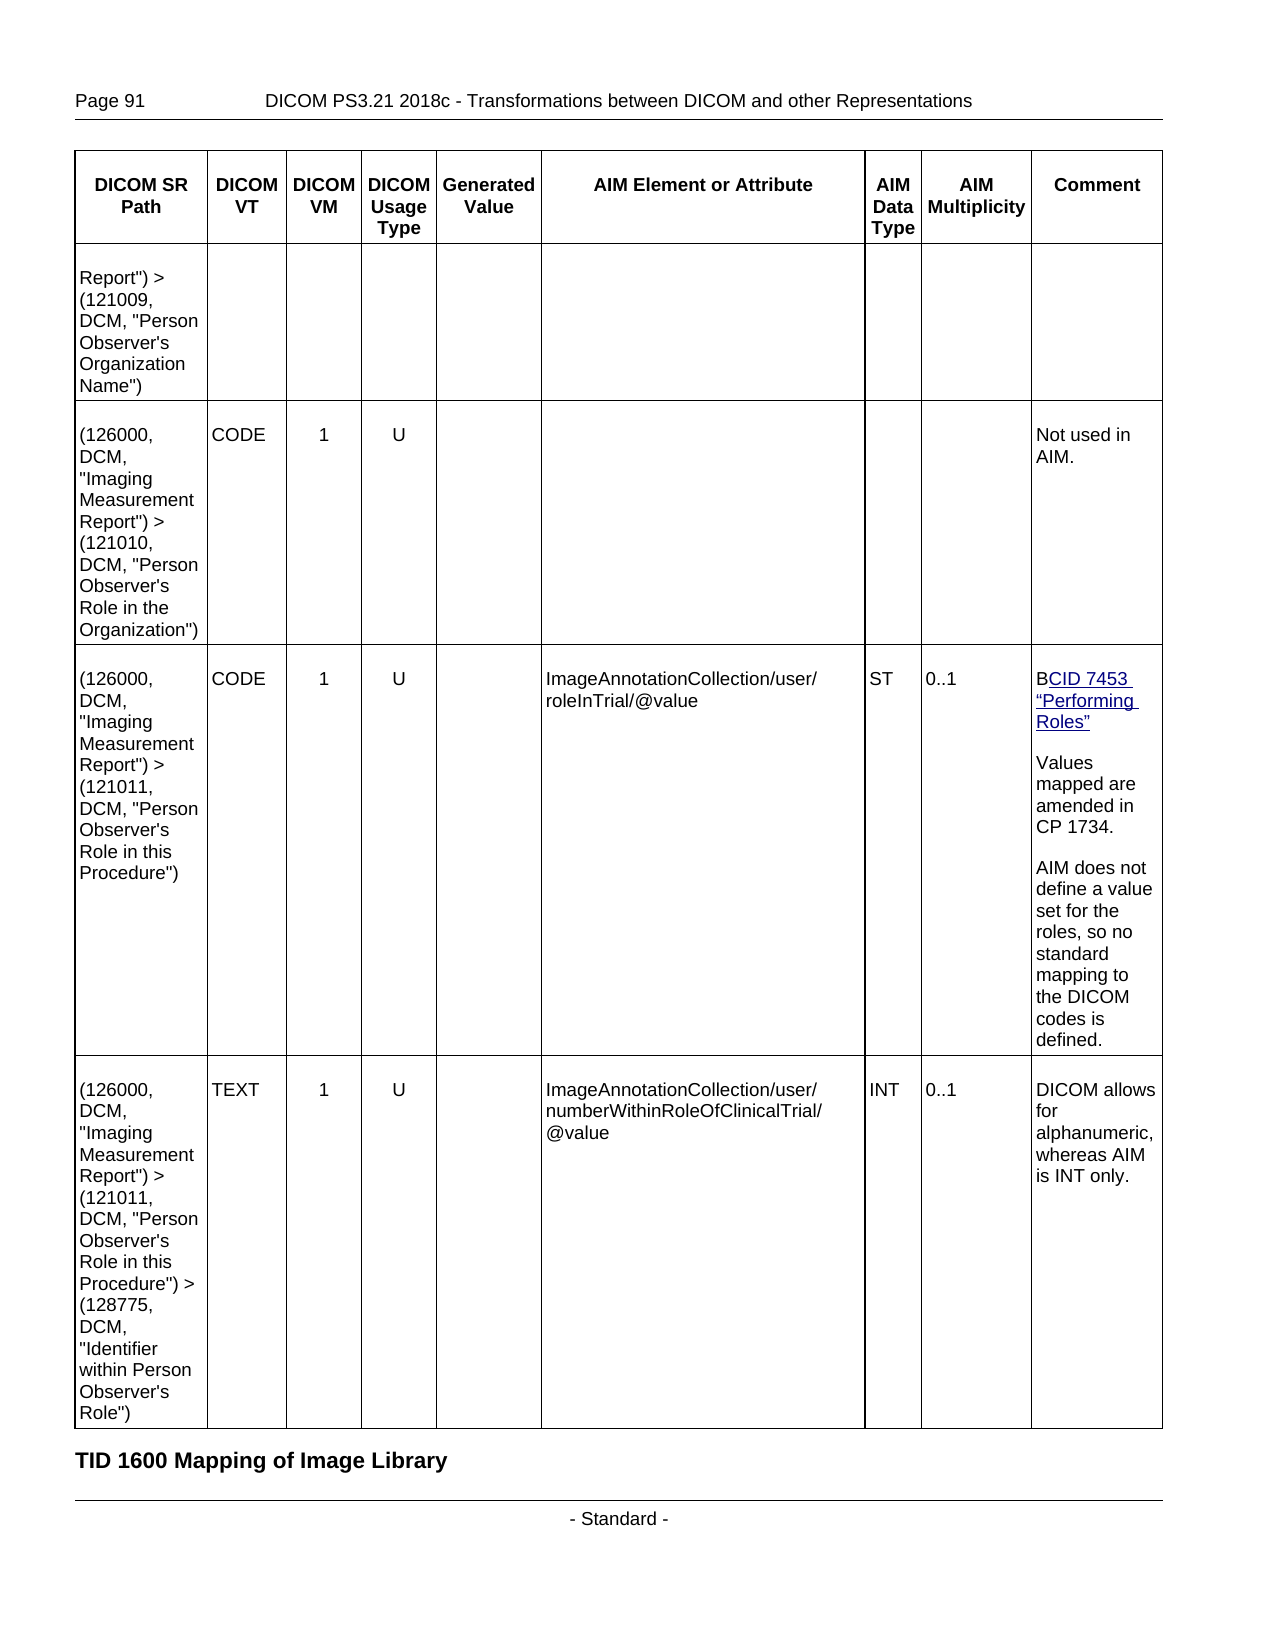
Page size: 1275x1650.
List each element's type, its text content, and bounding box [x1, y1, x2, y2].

table_cell [922, 244, 1031, 400]
table_cell TEXT [208, 1056, 286, 1428]
table_cell [1032, 244, 1162, 400]
table_cell [362, 244, 436, 400]
table_cell [866, 401, 921, 644]
table_cell U [362, 401, 436, 644]
table_cell 0..1 [922, 645, 1031, 1055]
table_header AIM Multiplicity [922, 151, 1031, 243]
table_cell U [362, 1056, 436, 1428]
table_header AIM Data Type [866, 151, 921, 243]
table_cell CODE [208, 401, 286, 644]
table_cell [437, 244, 541, 400]
table_header DICOM Usage Type [362, 151, 436, 243]
table_cell 1 [287, 401, 361, 644]
table_cell (126000, DCM, "Imaging Measurement Report") > (121011, DCM, "Person Observer's Role in this Procedure") > (128775, DCM, "Identifier within Person Observer's Role") [76, 1056, 207, 1428]
table_cell ST [866, 645, 921, 1055]
table_cell U [362, 645, 436, 1055]
table_cell BCID 7453 “Performing Roles” Values mapped are amended in CP 1734. AIM does not define a value set for the roles, so no standard mapping to the DICOM codes is defined. [1032, 645, 1162, 1055]
table_cell Not used in AIM. [1032, 401, 1162, 644]
table_cell [437, 1056, 541, 1428]
table_cell [437, 645, 541, 1055]
table_cell [542, 244, 864, 400]
table_header Comment [1032, 151, 1162, 243]
table_cell (126000, DCM, "Imaging Measurement Report") > (121011, DCM, "Person Observer's Role in this Procedure") [76, 645, 207, 1055]
table_cell (126000, DCM, "Imaging Measurement Report") > (121010, DCM, "Person Observer's Role in the Organization") [76, 401, 207, 644]
table_header Generated Value [437, 151, 541, 243]
table_header AIM Element or Attribute [542, 151, 864, 243]
table_cell [287, 244, 361, 400]
table_cell Image​Annotation​​Collection/​user/​roleInTrial/​@value [542, 645, 864, 1055]
text TID 1600 Mapping of Image Library [75, 1448, 1162, 1473]
table_cell DICOM allows for alphanumeric, whereas AIM is INT only. [1032, 1056, 1162, 1428]
table_header DICOM VT [208, 151, 286, 243]
table_cell Image​Annotation​​Collection/​user/​numberWithinRoleOfClinicalTrial/​@value [542, 1056, 864, 1428]
table_cell 1 [287, 645, 361, 1055]
table_cell 1 [287, 1056, 361, 1428]
table_cell [866, 244, 921, 400]
table_header DICOM SR Path [76, 151, 207, 243]
table_header DICOM VM [287, 151, 361, 243]
table_cell [542, 401, 864, 644]
table_cell 0..1 [922, 1056, 1031, 1428]
table_cell CODE [208, 645, 286, 1055]
table_cell [208, 244, 286, 400]
table_cell [922, 401, 1031, 644]
table_cell Report") > (121009, DCM, "Person Observer's Organization Name") [76, 244, 207, 400]
table_cell INT [866, 1056, 921, 1428]
table_cell [437, 401, 541, 644]
